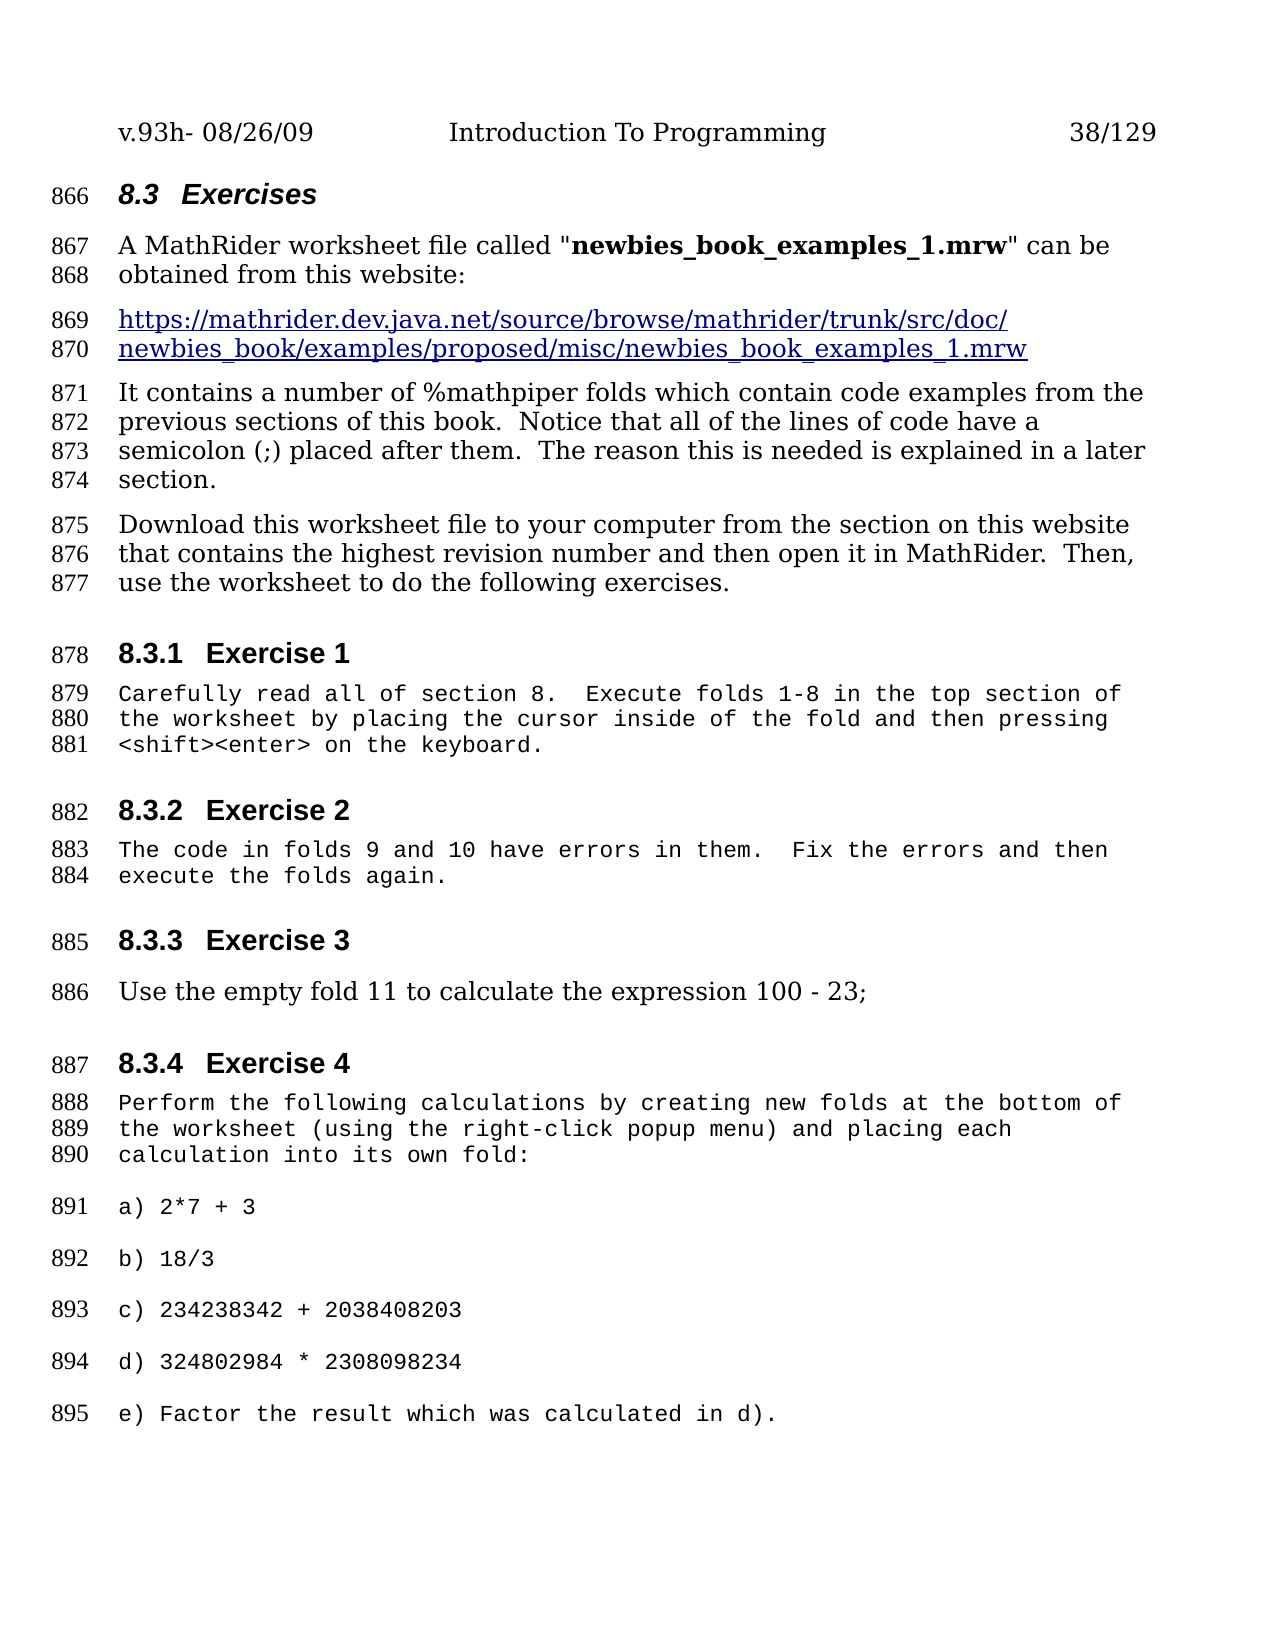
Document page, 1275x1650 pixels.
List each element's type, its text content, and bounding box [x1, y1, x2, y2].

text A MathRider worksheet file called "newbies_book_examples_1.mrw" can be obtained from this website: [118, 231, 1157, 290]
subtitle Exercises [118, 177, 1157, 210]
text Perform the following calculations by creating new folds at the bottom of the worksheet (using the right-click popup menu) and placing each calculation into its own fold: [118, 1091, 1157, 1169]
text a) 2*7 + 3 [118, 1195, 1157, 1221]
text b) 18/3 [118, 1247, 1157, 1273]
text Use the empty fold 11 to calculate the expression 100 - 23; [118, 978, 1157, 1007]
subtitle Exercise 3 [118, 923, 1157, 957]
text Download this worksheet file to your computer from the section on this website that contains the highest revision number and then open it in MathRider. Then, use the worksheet to do the following exercises. [118, 510, 1157, 597]
text Carefully read all of section 8. Execute folds 1-8 in the top section of the worksheet by placing the cursor inside of the fold and then pressing <shift><enter> on the keyboard. [118, 682, 1157, 760]
text e) Factor the result which was calculated in d). [118, 1403, 1157, 1428]
text The code in folds 9 and 10 have errors in them. Fix the errors and then execute the folds again. [118, 838, 1157, 890]
text d) 324802984 * 2308098234 [118, 1351, 1157, 1377]
subtitle Exercise 1 [118, 636, 1157, 670]
text https://mathrider.dev.java.net/source/browse/mathrider/trunk/src/doc/newbies_book/examples/proposed/misc/newbies_book_examples_1.mrw [118, 305, 1157, 363]
text c) 234238342 + 2038408203 [118, 1299, 1157, 1325]
subtitle Exercise 2 [118, 793, 1157, 826]
text It contains a number of %mathpiper folds which contain code examples from the previous sections of this book. Notice that all of the lines of code have a semicolon (;) placed after them. The reason this is needed is explained in a later section. [118, 378, 1157, 495]
subtitle Exercise 4 [118, 1046, 1157, 1079]
